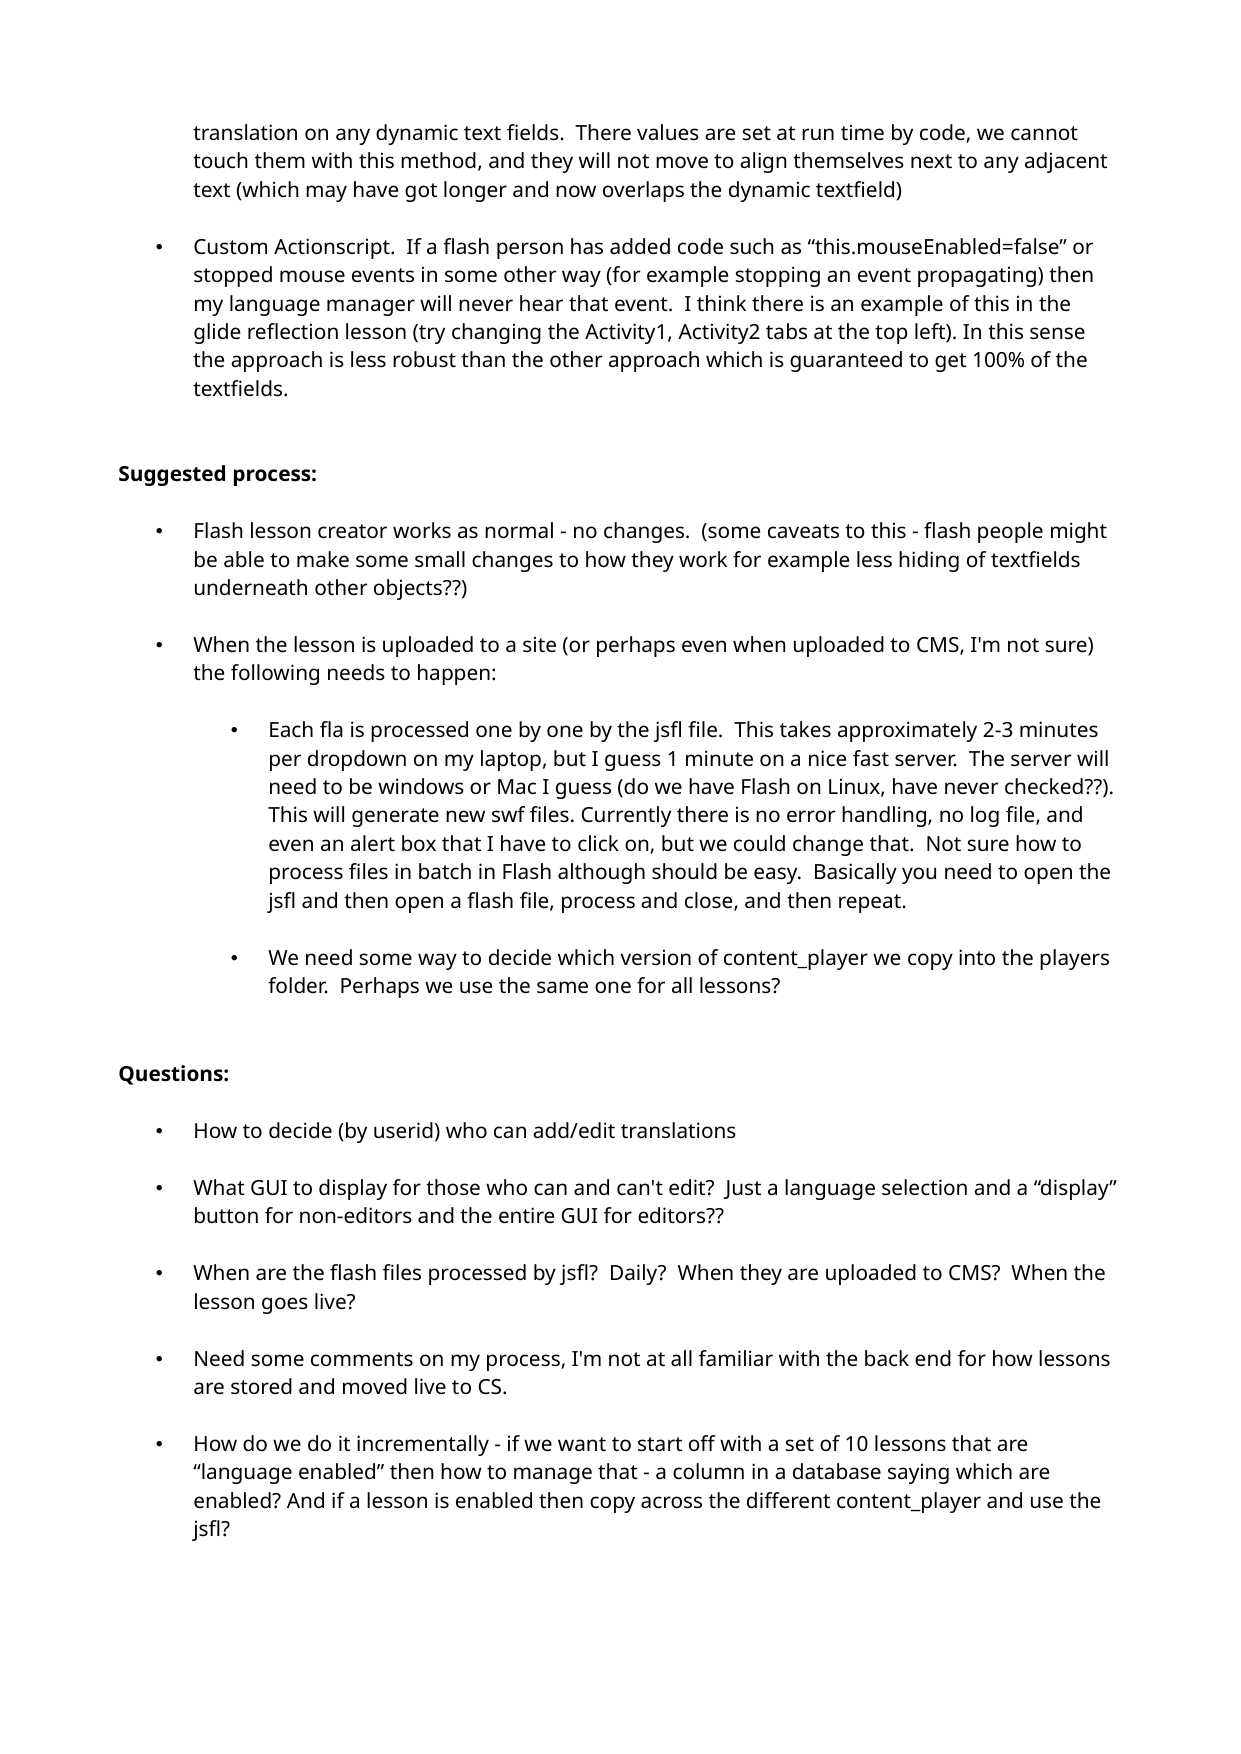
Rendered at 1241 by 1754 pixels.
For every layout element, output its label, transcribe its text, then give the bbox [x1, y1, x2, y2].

list When are the flash files processed by jsfl? Daily? When they are uploaded to CMS? When the lesson goes live? [156, 1258, 1122, 1315]
list How to decide (by userid) who can add/edit translations [156, 1116, 1122, 1145]
list We need some way to decide which version of content_player we copy into the players folder. Perhaps we use the same one for all lessons? [231, 943, 1122, 1000]
list How do we do it incrementally - if we want to start off with a set of 10 lessons that are “language enabled” then how to manage that - a column in a database saying which are enabled? And if a lesson is enabled then copy across the different content_player and use the jsfl? [156, 1429, 1122, 1543]
list Need some comments on my process, I'm not at all familiar with the back end for how lessons are stored and moved live to CS. [156, 1344, 1122, 1401]
list Each fla is processed one by one by the jsfl file. This takes approximately 2-3 minutes per dropdown on my laptop, but I guess 1 minute on a nice fast server. The server will need to be windows or Mac I guess (do we have Flash on Linux, have never checked??). This will generate new swf files. Currently there is no error handling, no log file, and even an alert box that I have to click on, but we could change that. Not sure how to process files in batch in Flash although should be easy. Basically you need to open the jsfl and then open a flash file, process and close, and then repeat. [231, 715, 1122, 914]
list What GUI to display for those who can and can't edit? Just a language selection and a “display” button for non-editors and the entire GUI for editors?? [156, 1173, 1122, 1230]
list translation on any dynamic text fields. There values are set at run time by code, we cannot touch them with this method, and they will not move to align themselves next to any adjacent text (which may have got longer and now overlaps the dynamic textfield) [156, 118, 1122, 203]
list Custom Actionscript. If a flash person has added code such as “this.mouseEnabled=false” or stopped mouse events in some other way (for example stopping an event propagating) then my language manager will never hear that event. I think there is an example of this in the glide reflection lesson (try changing the Activity1, Activity2 tabs at the top left). In this sense the approach is less robust than the other approach which is guaranteed to get 100% of the textfields. [156, 232, 1122, 402]
list When the lesson is uploaded to a site (or perhaps even when uploaded to CMS, I'm not sure) the following needs to happen: [156, 630, 1122, 687]
text Questions: [118, 1059, 1122, 1088]
list Flash lesson creator works as normal - no changes. (some caveats to this - flash people might be able to make some small changes to how they work for example less hiding of textfields underneath other objects??) [156, 516, 1122, 602]
text Suggested process: [118, 459, 1122, 488]
